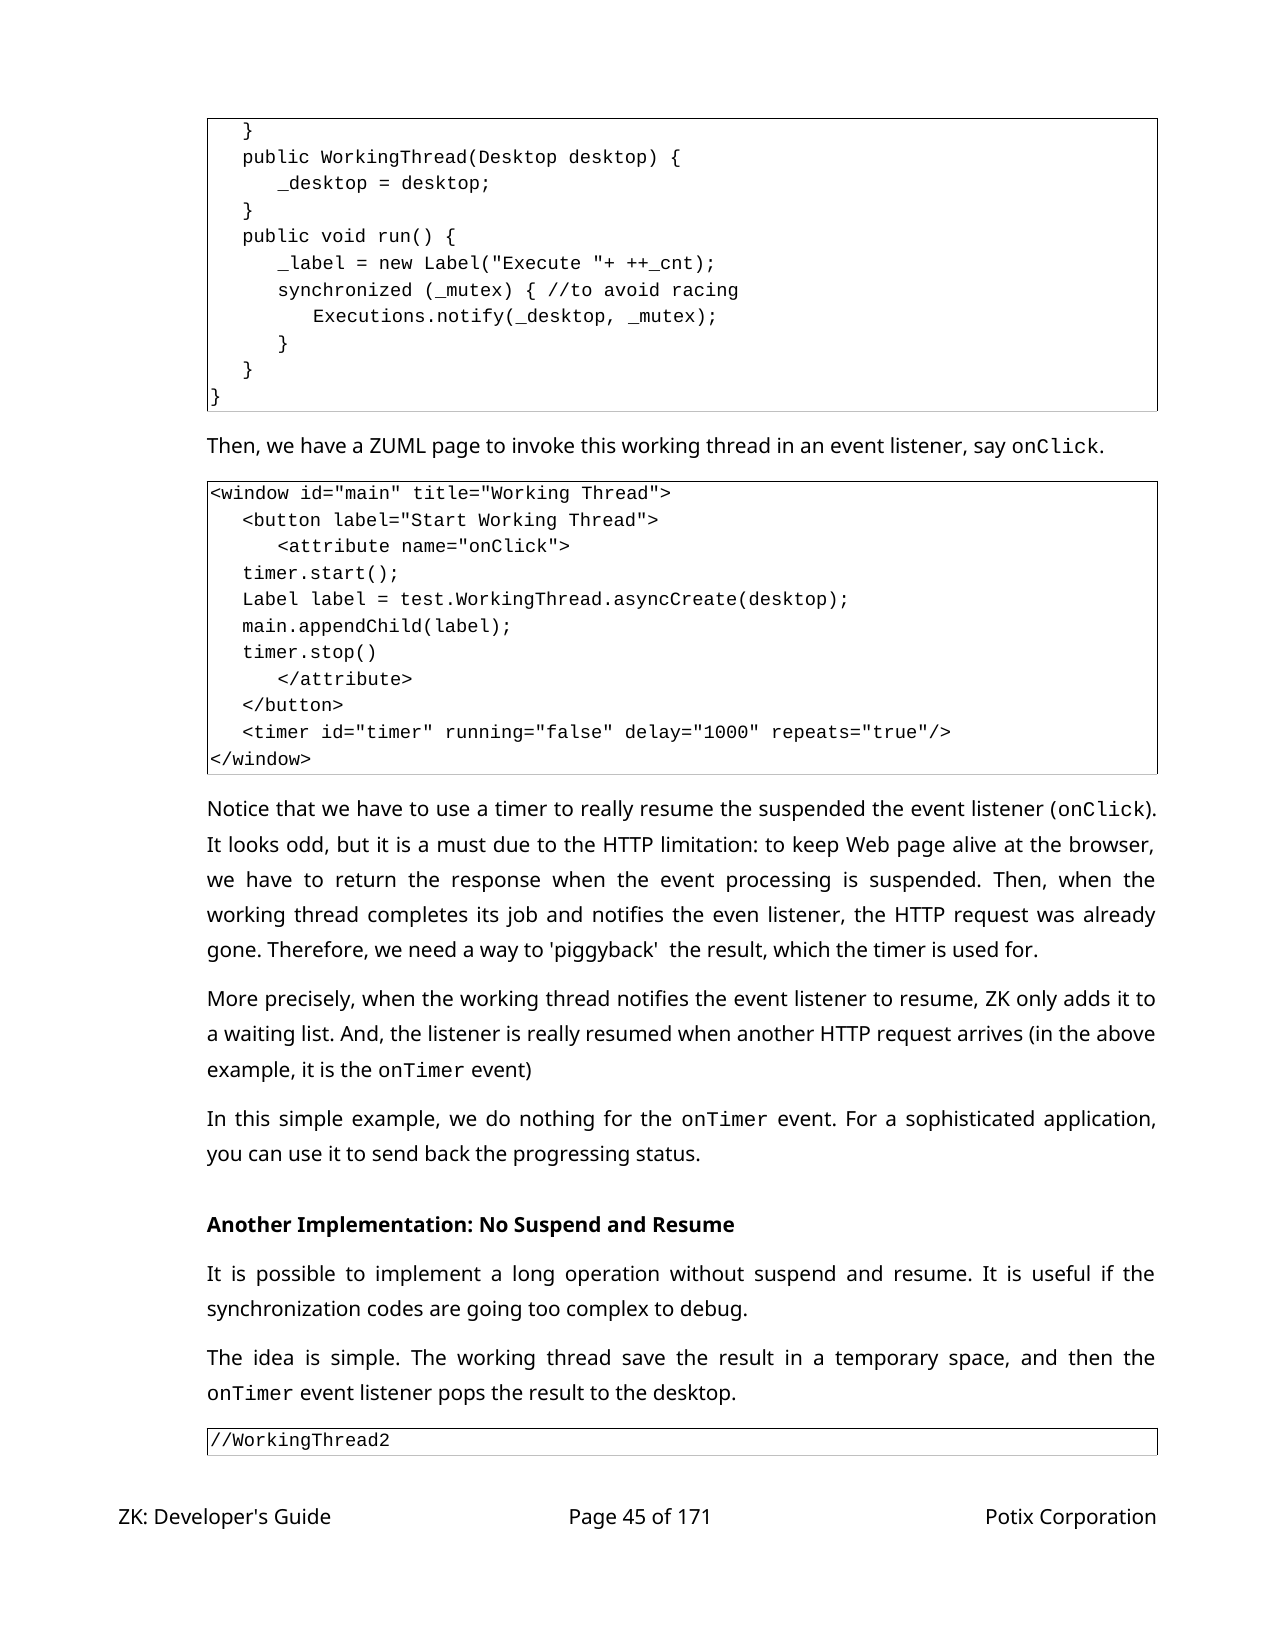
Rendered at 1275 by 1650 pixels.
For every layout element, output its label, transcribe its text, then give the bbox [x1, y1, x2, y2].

text Then, we have a ZUML page to invoke this working thread in an event listener, say onClick. [207, 432, 1157, 460]
text //WorkingThread2 [208, 1429, 1157, 1455]
text <window id="main" title="Working Thread"> <button label="Start Working Thread"> <attribute name="onClick"> timer.start(); Label label = test.WorkingThread.asyncCreate(desktop); main.appendChild(label); timer.stop() </attribute> </button> <timer id="timer" running="false" delay="1000" repeats="true"/> </window> [208, 482, 1157, 774]
text Notice that we have to use a timer to really resume the suspended the event listener (onClick). It looks odd, but it is a must due to the HTTP limitation: to keep Web page alive at the browser, we have to return the response when the event processing is suspended. Then, when the working thread completes its job and notifies the even listener, the HTTP request was already gone. Therefore, we need a way to 'piggyback' the result, which the timer is used for. [207, 794, 1157, 964]
text More precisely, when the working thread notifies the event listener to resume, ZK only adds it to a waiting list. And, the listener is really resumed when another HTTP request arrives (in the above example, it is the onTimer event) [207, 984, 1157, 1083]
text In this simple example, we do nothing for the onTimer event. For a sophisticated application, you can use it to send back the progressing status. [207, 1104, 1157, 1168]
text It is possible to implement a long operation without suspend and resume. It is useful if the synchronization codes are going too complex to debug. [207, 1259, 1157, 1322]
text } public WorkingThread(Desktop desktop) { _desktop = desktop; } public void run() { _label = new Label("Execute "+ ++_cnt); synchronized (_mutex) { //to avoid racing Executions.notify(_desktop, _mutex); } } } [208, 119, 1157, 411]
text The idea is simple. The working thread save the result in a temporary space, and then the onTimer event listener pops the result to the desktop. [207, 1343, 1157, 1407]
subtitle Another Implementation: No Suspend and Resume [207, 1210, 1157, 1238]
